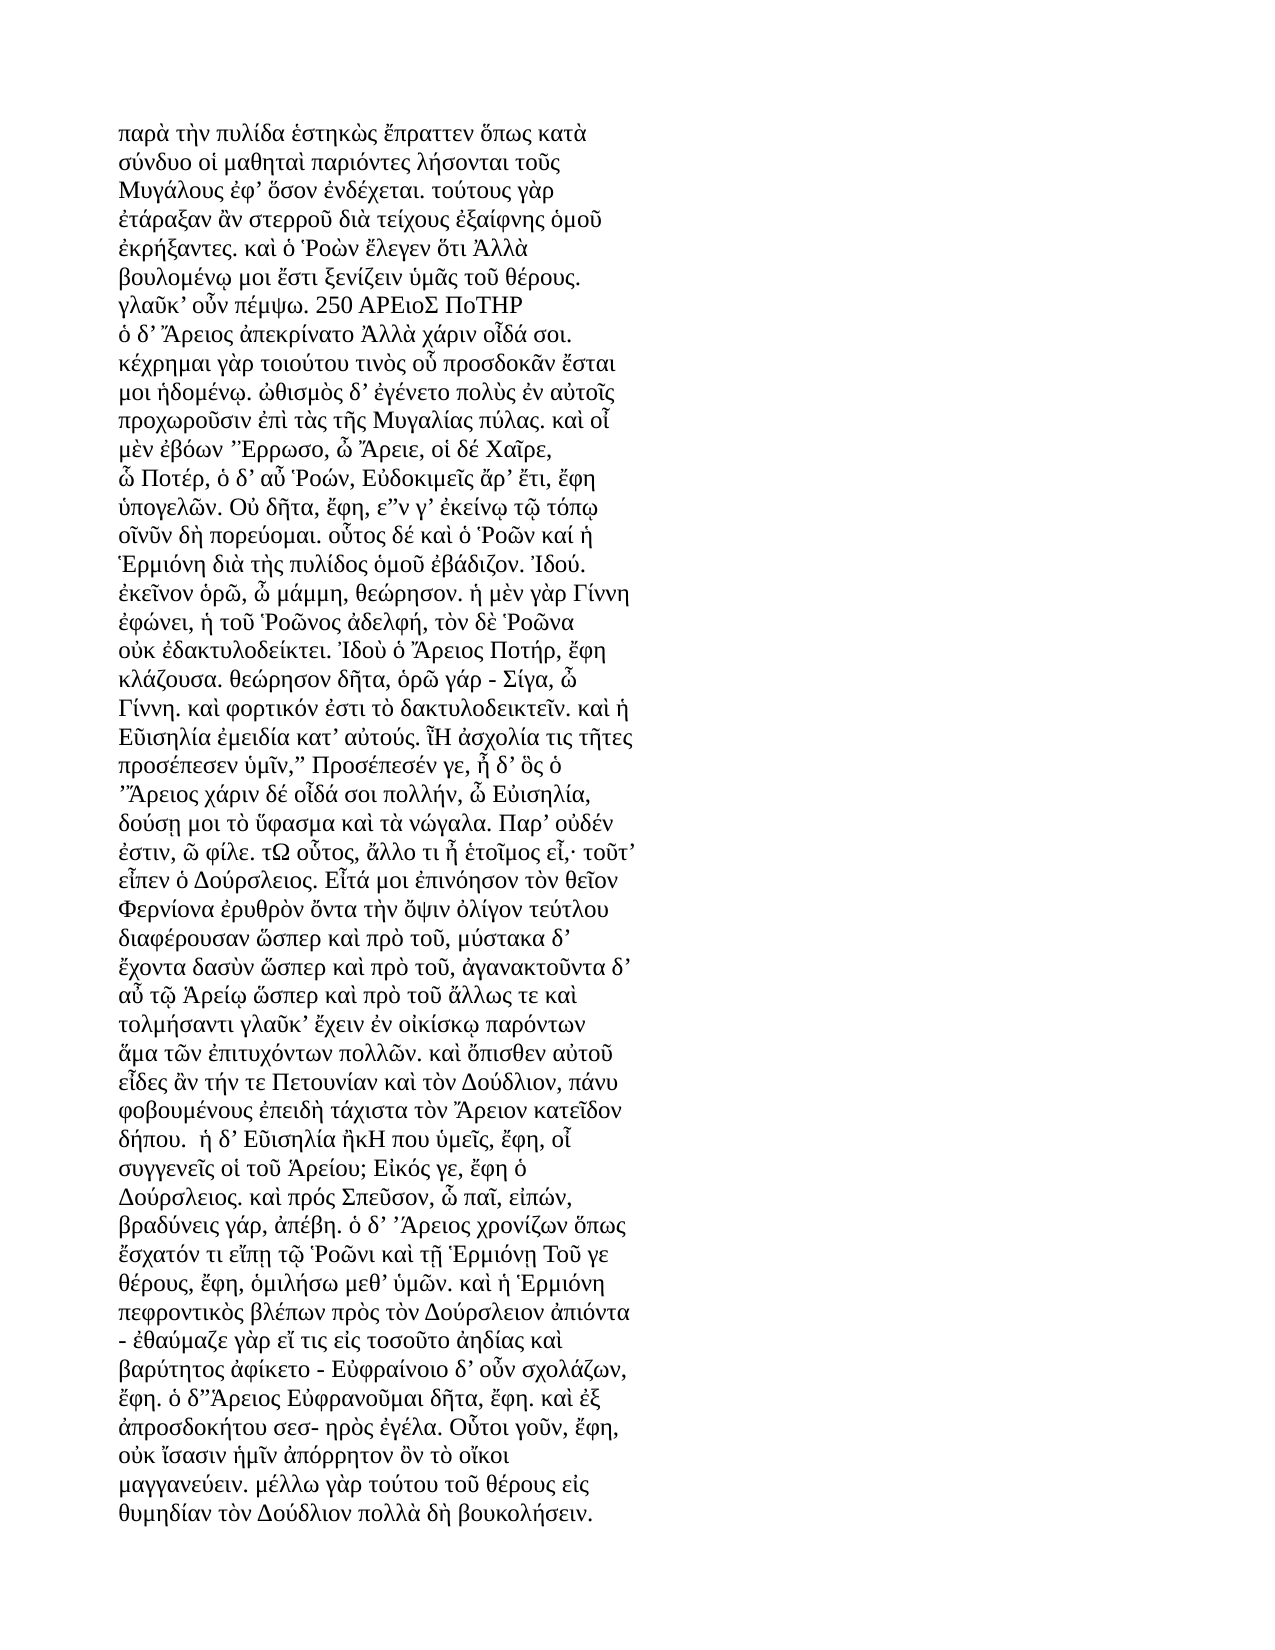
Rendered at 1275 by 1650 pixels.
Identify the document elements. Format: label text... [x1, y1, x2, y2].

table_cell [637, 118, 1157, 1527]
table_cell παρὰ τὴν πυλίδα ἑστηκὼς ἔπραττεν ὅπως κατὰ σύνδυο οἱ μαθηταὶ παριόντες λήσονται τοῦς Μυγάλους ἐφ’ ὅσον ἐνδέχεται. τούτους γὰρ ἐτάραξαν ἂν στερροῦ διὰ τείχους ἐξαίφνης ὁμοῦ ἐκρήξαντες. καὶ ὁ Ῥοὼν ἔλεγεν ὅτι Ἀλλὰ βουλομένῳ μοι ἔστι ξενίζειν ὑμᾶς τοῦ θέρους. γλαῦκ’ οὖν πέμψω. 250 ΑΡΕιοΣ ΠοΤΗΡ ὁ δ’ Ἄρειος ἀπεκρίνατο Ἀλλὰ χάριν οἶδά σοι. κέχρημαι γὰρ τοιούτου τινὸς οὗ προσδοκᾶν ἔσται μοι ἡδομένῳ. ὠθισμὸς δ’ ἐγένετο πολὺς ἐν αὐτοῖς προχωροῦσιν ἐπὶ τὰς τῆς Μυγαλίας πύλας. καὶ οἶ μὲν ἐβόων ’Ἐρρωσο, ὦ Ἄρειε, οἱ δέ Χαῖρε, ὧ Ποτέρ, ὁ δ’ αὖ Ῥοών, Εὐδοκιμεῖς ἄρ’ ἔτι, ἔφη ὑπογελῶν. Οὐ δῆτα, ἔφη, ε”ν γ’ ἐκείνῳ τῷ τόπῳ οῖνῦν δὴ πορεύομαι. οὗτος δέ καὶ ὁ Ῥοῶν καί ἡ Ἑρμιόνη διὰ τὴς πυλίδος ὁμοῦ ἐβάδιζον. Ἰδού. ἐκεῖνον ὁρῶ, ὦ μάμμη, θεώρησον. ἡ μὲν γὰρ Γίννη ἐφώνει, ἡ τοῦ Ῥοῶνος ἀδελφή, τὸν δὲ Ῥοῶνα οὐκ ἐδακτυλοδείκτει. Ἰδοὺ ὁ Ἄρειος Ποτήρ, ἔφη κλάζουσα. θεώρησον δῆτα, ὁρῶ γάρ - Σίγα, ὦ Γίννη. καὶ φορτικόν ἐστι τὸ δακτυλοδεικτεῖν. καὶ ἡ Εῦισηλία ἐμειδία κατ’ αὐτούς. ῗΗ ἀσχολία τις τῆτες προσέπεσεν ὑμῖν,” Προσέπεσέν γε, ἦ δ’ ὃς ὁ ’Ἄρειος χάριν δέ οἶδά σοι πολλήν, ὦ Εὐισηλία, δούσῃ μοι τὸ ὕφασμα καὶ τὰ νώγαλα. Παρ’ οὐδέν ἐστιν, ῶ φίλε. τΩ οὗτος, ἄλλο τι ἦ ἑτοῖμος εἶ,· τοῦτ’ εἶπεν ὁ Δούρσλειος. Εἶτά μοι ἐπινόησον τὸν θεῖον Φερνίονα ἐρυθρὸν ὄντα τὴν ὄψιν ὀλίγον τεύτλου διαφέρουσαν ὥσπερ καὶ πρὸ τοῦ, μύστακα δ’ ἔχοντα δασὺν ὥσπερ καὶ πρὸ τοῦ, ἀγανακτοῦντα δ’ αὖ τῷ Ἁρείῳ ὥσπερ καὶ πρὸ τοῦ ἄλλως τε καὶ τολμήσαντι γλαῦκ’ ἔχειν ἐν οἰκίσκῳ παρόντων ἅμα τῶν ἐπιτυχόντων πολλῶν. καὶ ὄπισθεν αὐτοῦ εἶδες ἂν τήν τε Πετουνίαν καὶ τὸν Δούδλιον, πάνυ φοβουμένους ἐπειδὴ τάχιστα τὸν Ἄρειον κατεῖδον δήπου. ἡ δ’ Εῦισηλία ἢκΗ που ὑμεῖς, ἔφη, οἶ συγγενεῖς οἱ τοῦ Ἁρείου; Εἰκός γε, ἔφη ὁ Δούρσλειος. καὶ πρός Σπεῦσον, ὧ παῖ, εἰπών, βραδύνεις γάρ, ἀπέβη. ὁ δ’ ’Άρειος χρονίζων ὅπως ἔσχατόν τι εἴπῃ τῷ Ῥοῶνι καὶ τῇ Ἑρμιόνῃ Τοῦ γε θέρους, ἔφη, ὁμιλήσω μεθ’ ὑμῶν. καὶ ἡ Ἑρμιόνη πεφροντικὸς βλέπων πρὸς τὸν Δούρσλειον ἀπιόντα - ἐθαύμαζε γὰρ εἴ τις εἰς τοσοῦτο ἀηδίας καὶ βαρύτητος ἀφίκετο - Εὐφραίνοιο δ’ οὖν σχολάζων, ἔφη. ὁ δ”Ἁρειος Εὐφρανοῦμαι δῆτα, ἔφη. καὶ ἐξ ἀπροσδοκήτου σεσ- ηρὸς ἐγέλα. Οὗτοι γοῦν, ἔφη, οὐκ ἴσασιν ἡμῖν ἀπόρρητον ὂν τὸ οἴκοι μαγγανεύειν. μέλλω γὰρ τούτου τοῦ θέρους εἰς θυμηδίαν τὸν Δούδλιον πολλὰ δὴ βουκολήσειν. [118, 118, 637, 1527]
